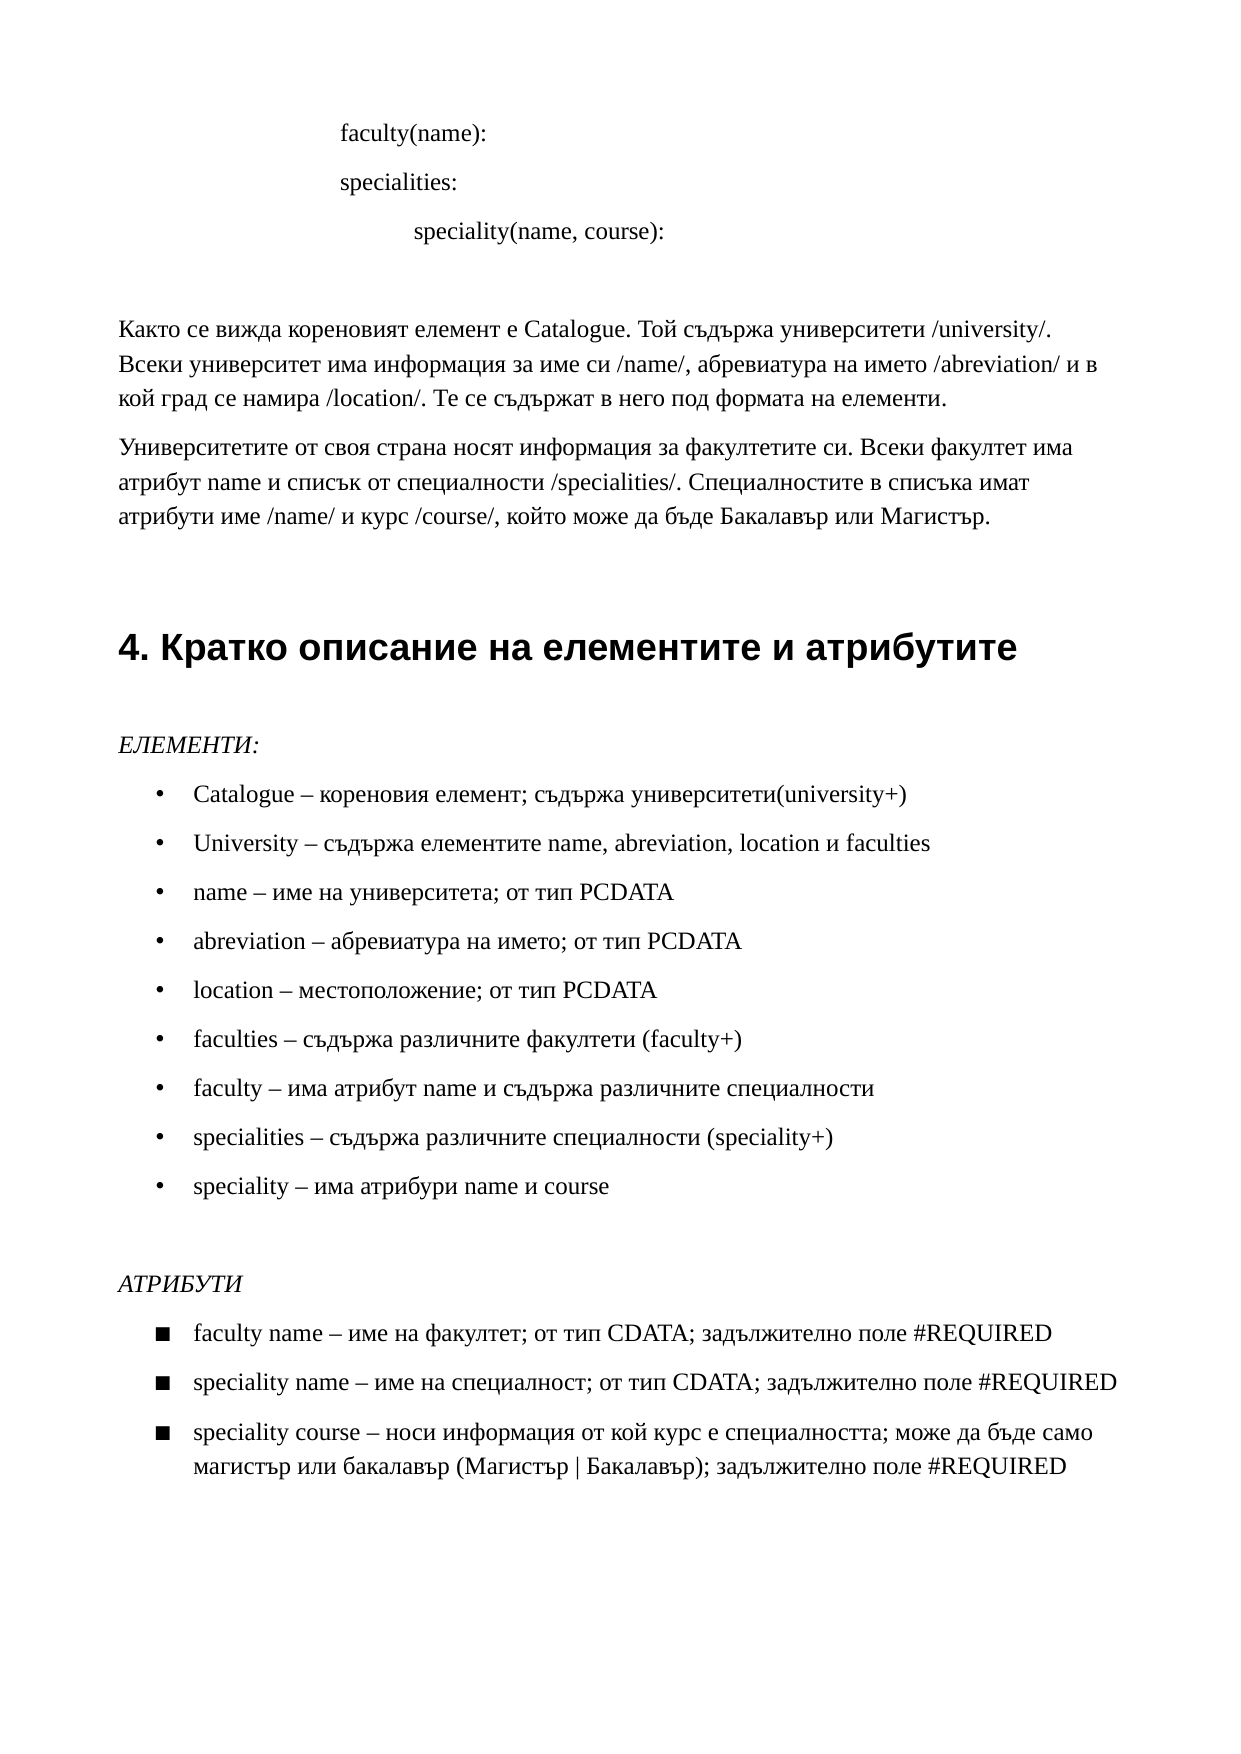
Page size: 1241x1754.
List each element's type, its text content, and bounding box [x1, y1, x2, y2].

text specialities: [118, 167, 1122, 196]
subtitle 4. Кратко описание на елементите и атрибутите [118, 624, 1122, 668]
list name – име на университета; от тип PCDATA [156, 877, 1122, 906]
list location – местоположение; от тип PCDATA [156, 975, 1122, 1004]
list specialities – съдържа различните специалности (speciality+) [156, 1122, 1122, 1151]
text Университетите от своя страна носят информация за факултетите си. Всеки факултет има атрибут name и списък от специалности /specialities/. Специалностите в списъка имат атрибути име /name/ и курс /course/, който може да бъде Бакалавър или Магистър. [118, 432, 1122, 530]
text ЕЛЕМЕНТИ: [118, 730, 1122, 758]
text faculty(name): [118, 118, 1122, 147]
list abreviation – абревиатура на името; от тип PCDATA [156, 926, 1122, 955]
list faculty name – име на факултет; от тип CDATA; задължително поле #REQUIRED [156, 1318, 1122, 1347]
text АТРИБУТИ [118, 1269, 1122, 1298]
list Catalogue – кореновия елемент; съдържа университети(university+) [156, 779, 1122, 807]
list faculties – съдържа различните факултети (faculty+) [156, 1024, 1122, 1053]
text Както се вижда кореновият елемент е Catalogue. Той съдържа университети /university/. Всеки университет има информация за име си /name/, абревиатура на името /abreviation/ и в кой град се намира /location/. Те се съдържат в него под формата на елементи. [118, 314, 1122, 412]
list speciality – има атрибури name и course [156, 1171, 1122, 1200]
list University – съдържа елементите name, abreviation, location и faculties [156, 828, 1122, 857]
list speciality name – име на специалност; от тип CDATA; задължително поле #REQUIRED [156, 1367, 1122, 1396]
text speciality(name, course): [118, 216, 1122, 245]
list speciality course – носи информация от кой курс е специалността; може да бъде само магистър или бакалавър (Магистър | Бакалавър); задължително поле #REQUIRED [156, 1417, 1122, 1480]
list facultу – има атрибут name и съдържа различните специалности [156, 1073, 1122, 1102]
